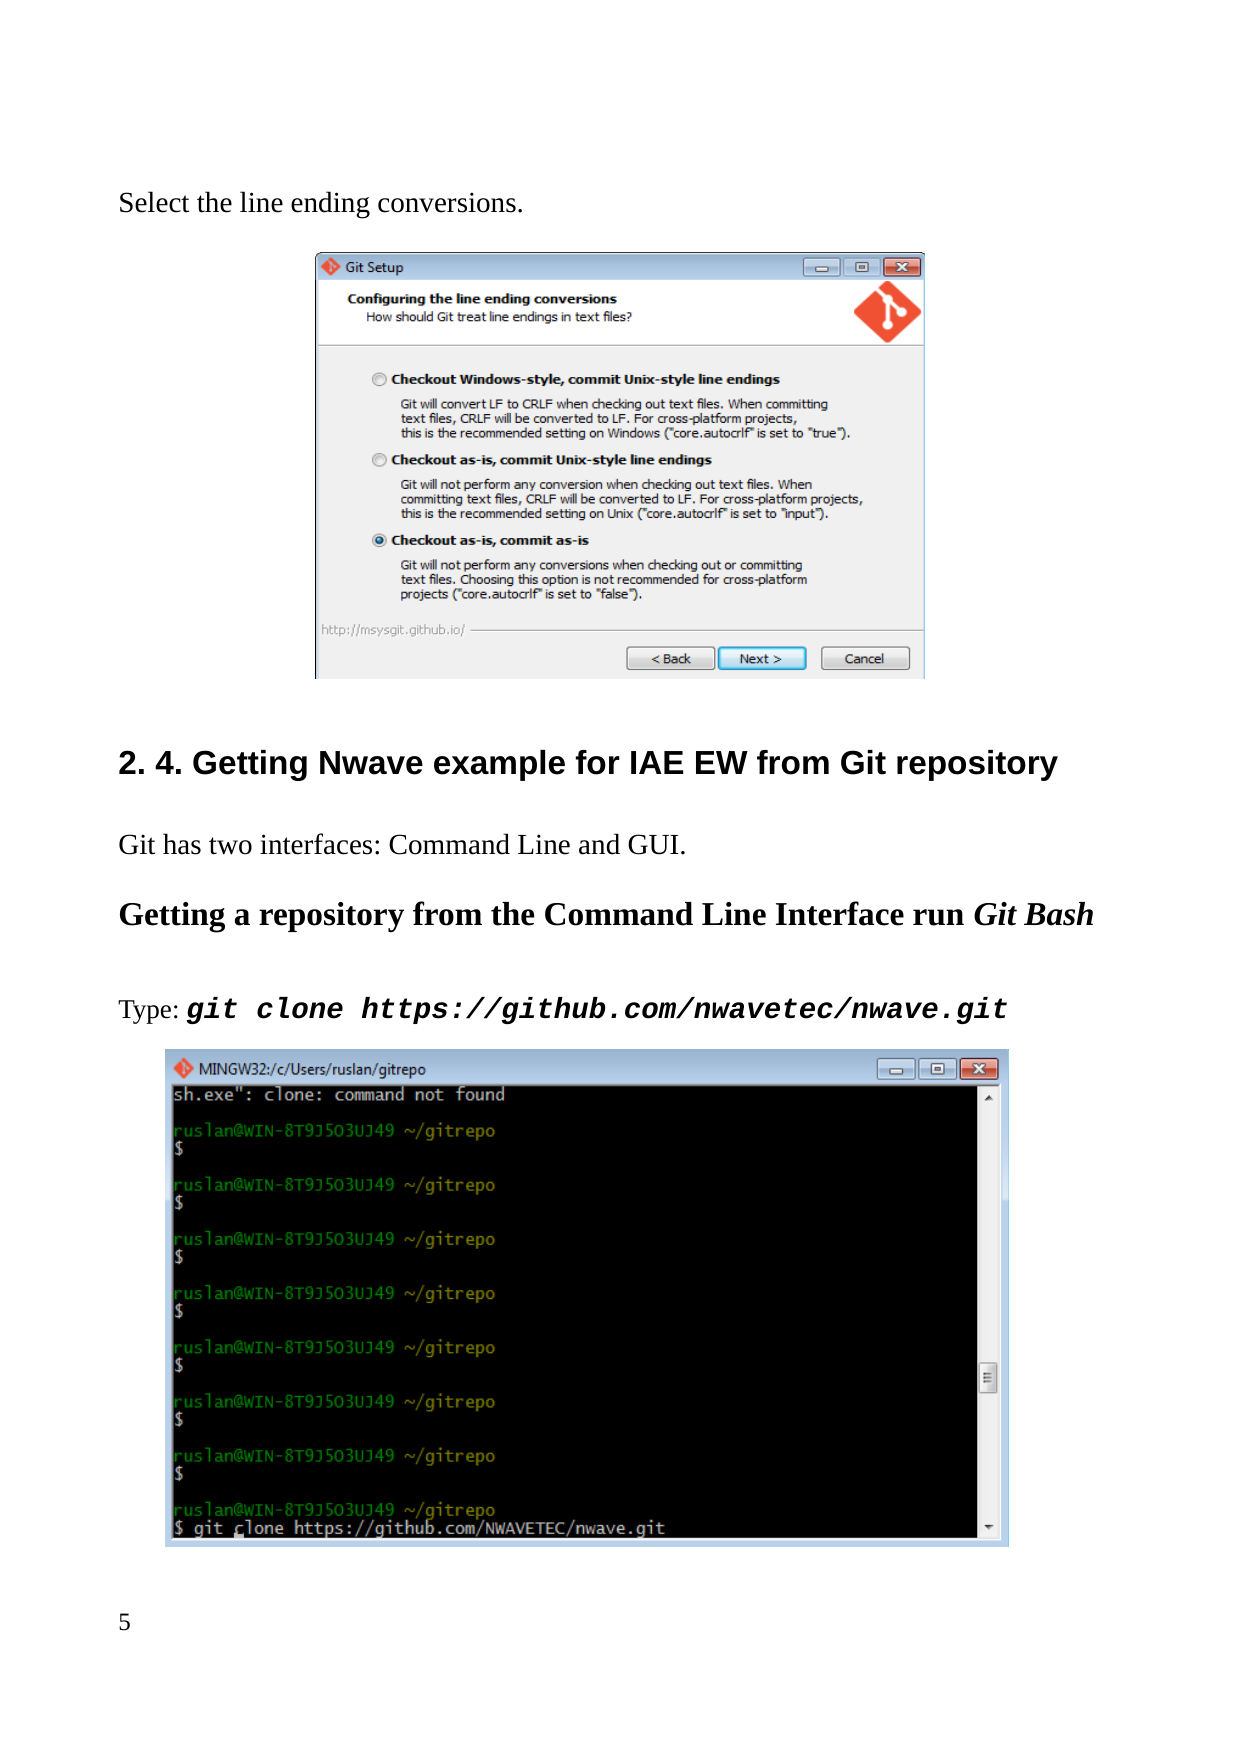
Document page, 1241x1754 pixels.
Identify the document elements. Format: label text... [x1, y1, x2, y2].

list Getting a repository from the Command Line Interface run Git Bash [118, 894, 1122, 933]
picture [165, 1049, 1009, 1547]
subtitle 2. 4. Getting Nwave example for IAE EW from Git repository [118, 743, 1122, 781]
list Git has two interfaces: Command Line and GUI. [118, 827, 1122, 861]
list Select the line ending conversions. [118, 185, 1122, 219]
list Type: git clone https://github.com/nwavetec/nwave.git [118, 993, 1122, 1027]
picture [315, 252, 925, 679]
